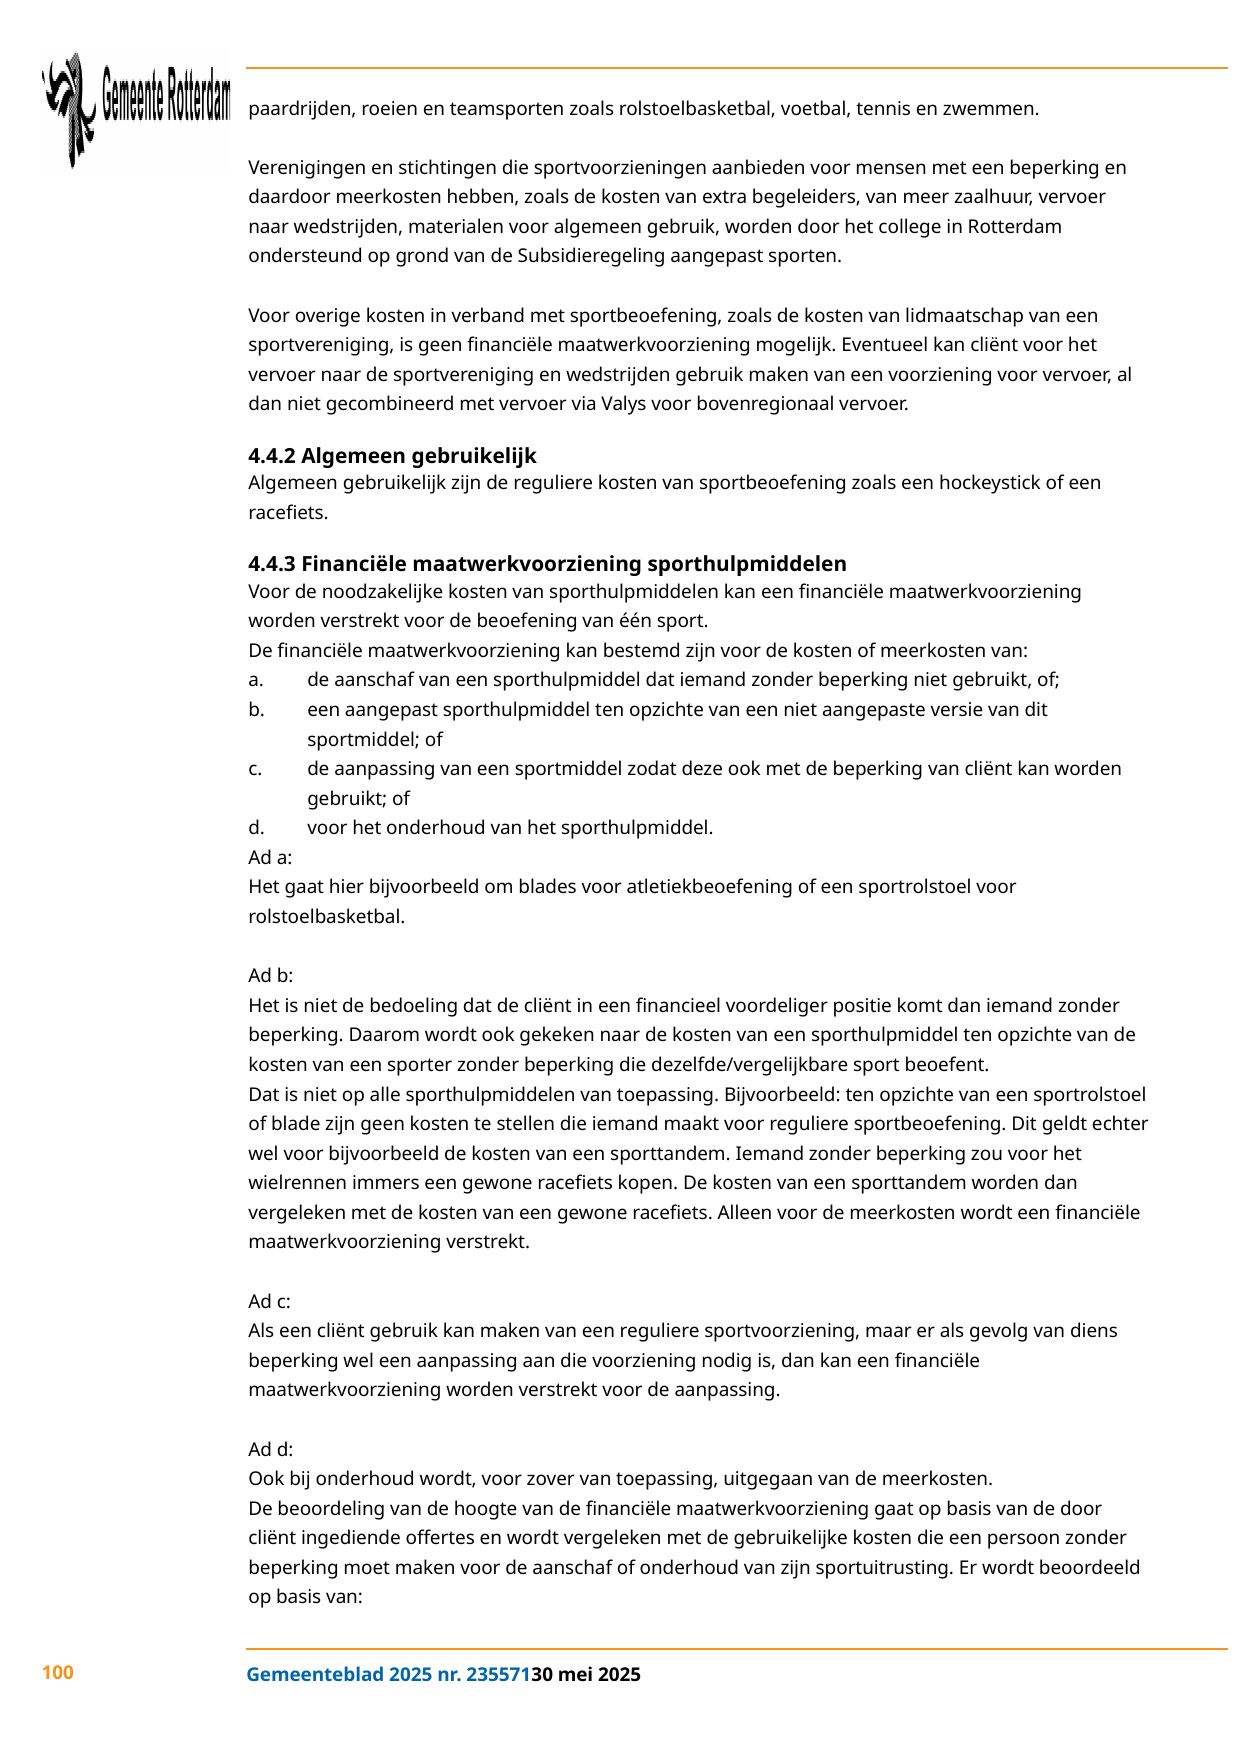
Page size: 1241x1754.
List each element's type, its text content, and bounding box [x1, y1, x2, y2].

text Het is niet de bedoeling dat de cliënt in een financieel voordeliger positie komt dan iemand zonder beperking. Daarom wordt ook gekeken naar de kosten van een sporthulpmiddel ten opzichte van de kosten van een sporter zonder beperking die dezelfde/vergelijkbare sport beoefent. [248, 992, 1152, 1077]
text Ad a: [248, 844, 1152, 870]
text Ook bij onderhoud wordt, voor zover van toepassing, uitgegaan van de meerkosten. [248, 1465, 1152, 1491]
text Voor de noodzakelijke kosten van sporthulpmiddelen kan een financiële maatwerkvoorziening worden verstrekt voor de beoefening van één sport. [248, 578, 1152, 633]
text 4.4.2 Algemeen gebruikelijk [248, 441, 1152, 469]
text Dat is niet op alle sporthulpmiddelen van toepassing. Bijvoorbeeld: ten opzichte van een sportrolstoel of blade zijn geen kosten te stellen die iemand maakt voor reguliere sportbeoefening. Dit geldt echter wel voor bijvoorbeeld de kosten van een sporttandem. Iemand zonder beperking zou voor het wielrennen immers een gewone racefiets kopen. De kosten van een sporttandem worden dan vergeleken met de kosten van een gewone racefiets. Alleen voor de meerkosten wordt een financiële maatwerkvoorziening verstrekt. [248, 1081, 1152, 1254]
text Voor overige kosten in verband met sportbeoefening, zoals de kosten van lidmaatschap van een sportvereniging, is geen financiële maatwerkvoorziening mogelijk. Eventueel kan cliënt voor het vervoer naar de sportvereniging en wedstrijden gebruik maken van een voorziening voor vervoer, al dan niet gecombineerd met vervoer via Valys voor bovenregionaal vervoer. [248, 302, 1152, 416]
text Ad b: [248, 962, 1152, 988]
text Verenigingen en stichtingen die sportvoorzieningen aanbieden voor mensen met een beperking en daardoor meerkosten hebben, zoals de kosten van extra begeleiders, van meer zaalhuur, vervoer naar wedstrijden, materialen voor algemeen gebruik, worden door het college in Rotterdam ondersteund op grond van de Subsidieregeling aangepast sporten. [248, 154, 1152, 268]
text 4.4.3 Financiële maatwerkvoorziening sporthulpmiddelen [248, 549, 1152, 578]
text Als een cliënt gebruik kan maken van een reguliere sportvoorziening, maar er als gevolg van diens beperking wel een aanpassing aan die voorziening nodig is, dan kan een financiële maatwerkvoorziening worden verstrekt voor de aanpassing. [248, 1317, 1152, 1402]
list voor het onderhoud van het sporthulpmiddel. [248, 814, 1152, 840]
list een aangepast sporthulpmiddel ten opzichte van een niet aangepaste versie van dit sportmiddel; of [248, 696, 1152, 752]
text De financiële maatwerkvoorziening kan bestemd zijn voor de kosten of meerkosten van: [248, 637, 1152, 663]
text Het gaat hier bijvoorbeeld om blades voor atletiekbeoefening of een sportrolstoel voor rolstoelbasketbal. [248, 874, 1152, 929]
list de aanpassing van een sportmiddel zodat deze ook met de beperking van cliënt kan worden gebruikt; of [248, 755, 1152, 811]
text Ad d: [248, 1436, 1152, 1462]
text paardrijden, roeien en teamsporten zoals rolstoelbasketbal, voetbal, tennis en zwemmen. [248, 95, 1152, 121]
text Algemeen gebruikelijk zijn de reguliere kosten van sportbeoefening zoals een hockeystick of een racefiets. [248, 469, 1152, 525]
list de aanschaf van een sporthulpmiddel dat iemand zonder beperking niet gebruikt, of; [248, 667, 1152, 692]
picture [41, 47, 231, 172]
text Ad c: [248, 1288, 1152, 1314]
text De beoordeling van de hoogte van de financiële maatwerkvoorziening gaat op basis van de door cliënt ingediende offertes en wordt vergeleken met de gebruikelijke kosten die een persoon zonder beperking moet maken voor de aanschaf of onderhoud van zijn sportuitrusting. Er wordt beoordeeld op basis van: [248, 1495, 1152, 1609]
